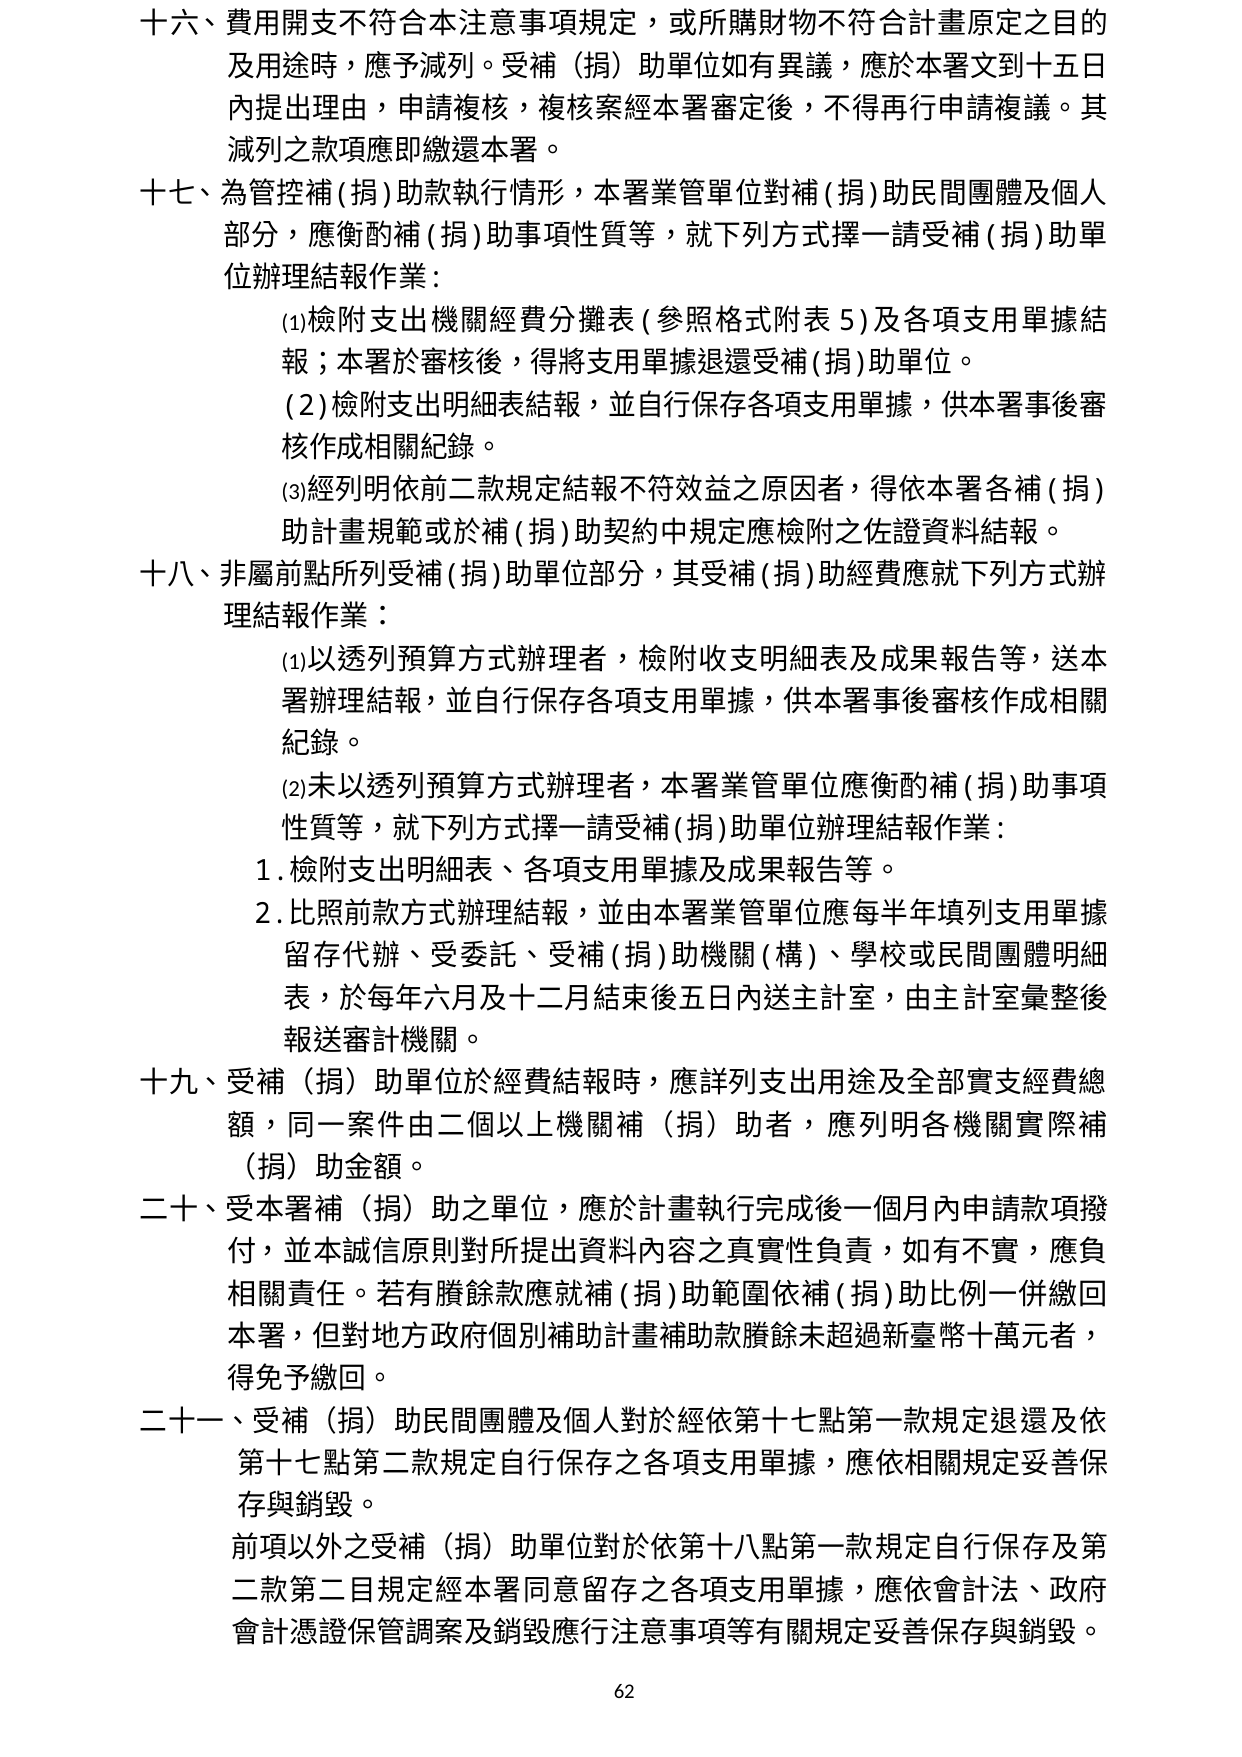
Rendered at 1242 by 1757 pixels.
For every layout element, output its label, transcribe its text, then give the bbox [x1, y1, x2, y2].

list 以透列預算方式辦理者，檢附收支明細表及成果報告等，送本署辦理結報，並自行保存各項支用單據，供本署事後審核作成相關紀錄。 [281, 635, 1108, 762]
text 十六、費用開支不符合本注意事項規定，或所購財物不符合計畫原定之目的及用途時，應予減列。受補（捐）助單位如有異議，應於本署文到十五日內提出理由，申請複核，複核案經本署審定後，不得再行申請複議。其減列之款項應即繳還本署。 [139, 0, 1108, 169]
text 前項以外之受補（捐）助單位對於依第十八點第一款規定自行保存及第二款第二目規定經本署同意留存之各項支用單據，應依會計法、政府會計憑證保管調案及銷毀應行注意事項等有關規定妥善保存與銷毀。 [231, 1524, 1108, 1651]
list 檢附支出明細表結報，並自行保存各項支用單據，供本署事後審核作成相關紀錄。 [281, 381, 1108, 466]
list 經列明依前二款規定結報不符效益之原因者，得依本署各補(捐)助計畫規範或於補(捐)助契約中規定應檢附之佐證資料結報。 [281, 466, 1108, 551]
text 十九、受補（捐）助單位於經費結報時，應詳列支出用途及全部實支經費總額，同一案件由二個以上機關補（捐）助者，應列明各機關實際補（捐）助金額。 [139, 1059, 1108, 1186]
list 未以透列預算方式辦理者，本署業管單位應衡酌補(捐)助事項性質等，就下列方式擇一請受補(捐)助單位辦理結報作業: [281, 762, 1108, 847]
text 十七、為管控補(捐)助款執行情形，本署業管單位對補(捐)助民間團體及個人部分，應衡酌補(捐)助事項性質等，就下列方式擇一請受補(捐)助單位辦理結報作業: [139, 169, 1108, 296]
list 檢附支出機關經費分攤表(參照格式附表5)及各項支用單據結報；本署於審核後，得將支用單據退還受補(捐)助單位。 [281, 296, 1108, 381]
text 1.檢附支出明細表、各項支用單據及成果報告等。 [254, 847, 1108, 889]
text 2.比照前款方式辦理結報，並由本署業管單位應每半年填列支用單據留存代辦、受委託、受補(捐)助機關(構)、學校或民間團體明細表，於每年六月及十二月結束後五日內送主計室，由主計室彙整後報送審計機關。 [254, 889, 1108, 1059]
text 十八、非屬前點所列受補(捐)助單位部分，其受補(捐)助經費應就下列方式辦理結報作業： [139, 551, 1108, 635]
text 二十、受本署補（捐）助之單位，應於計畫執行完成後一個月內申請款項撥付，並本誠信原則對所提出資料內容之真實性負責，如有不實，應負相關責任。若有賸餘款應就補(捐)助範圍依補(捐)助比例一併繳回本署，但對地方政府個別補助計畫補助款賸餘未超過新臺幣十萬元者，得免予繳回。 [139, 1186, 1108, 1397]
text 二十一、受補（捐）助民間團體及個人對於經依第十七點第一款規定退還及依第十七點第二款規定自行保存之各項支用單據，應依相關規定妥善保存與銷毀。 [139, 1397, 1108, 1524]
